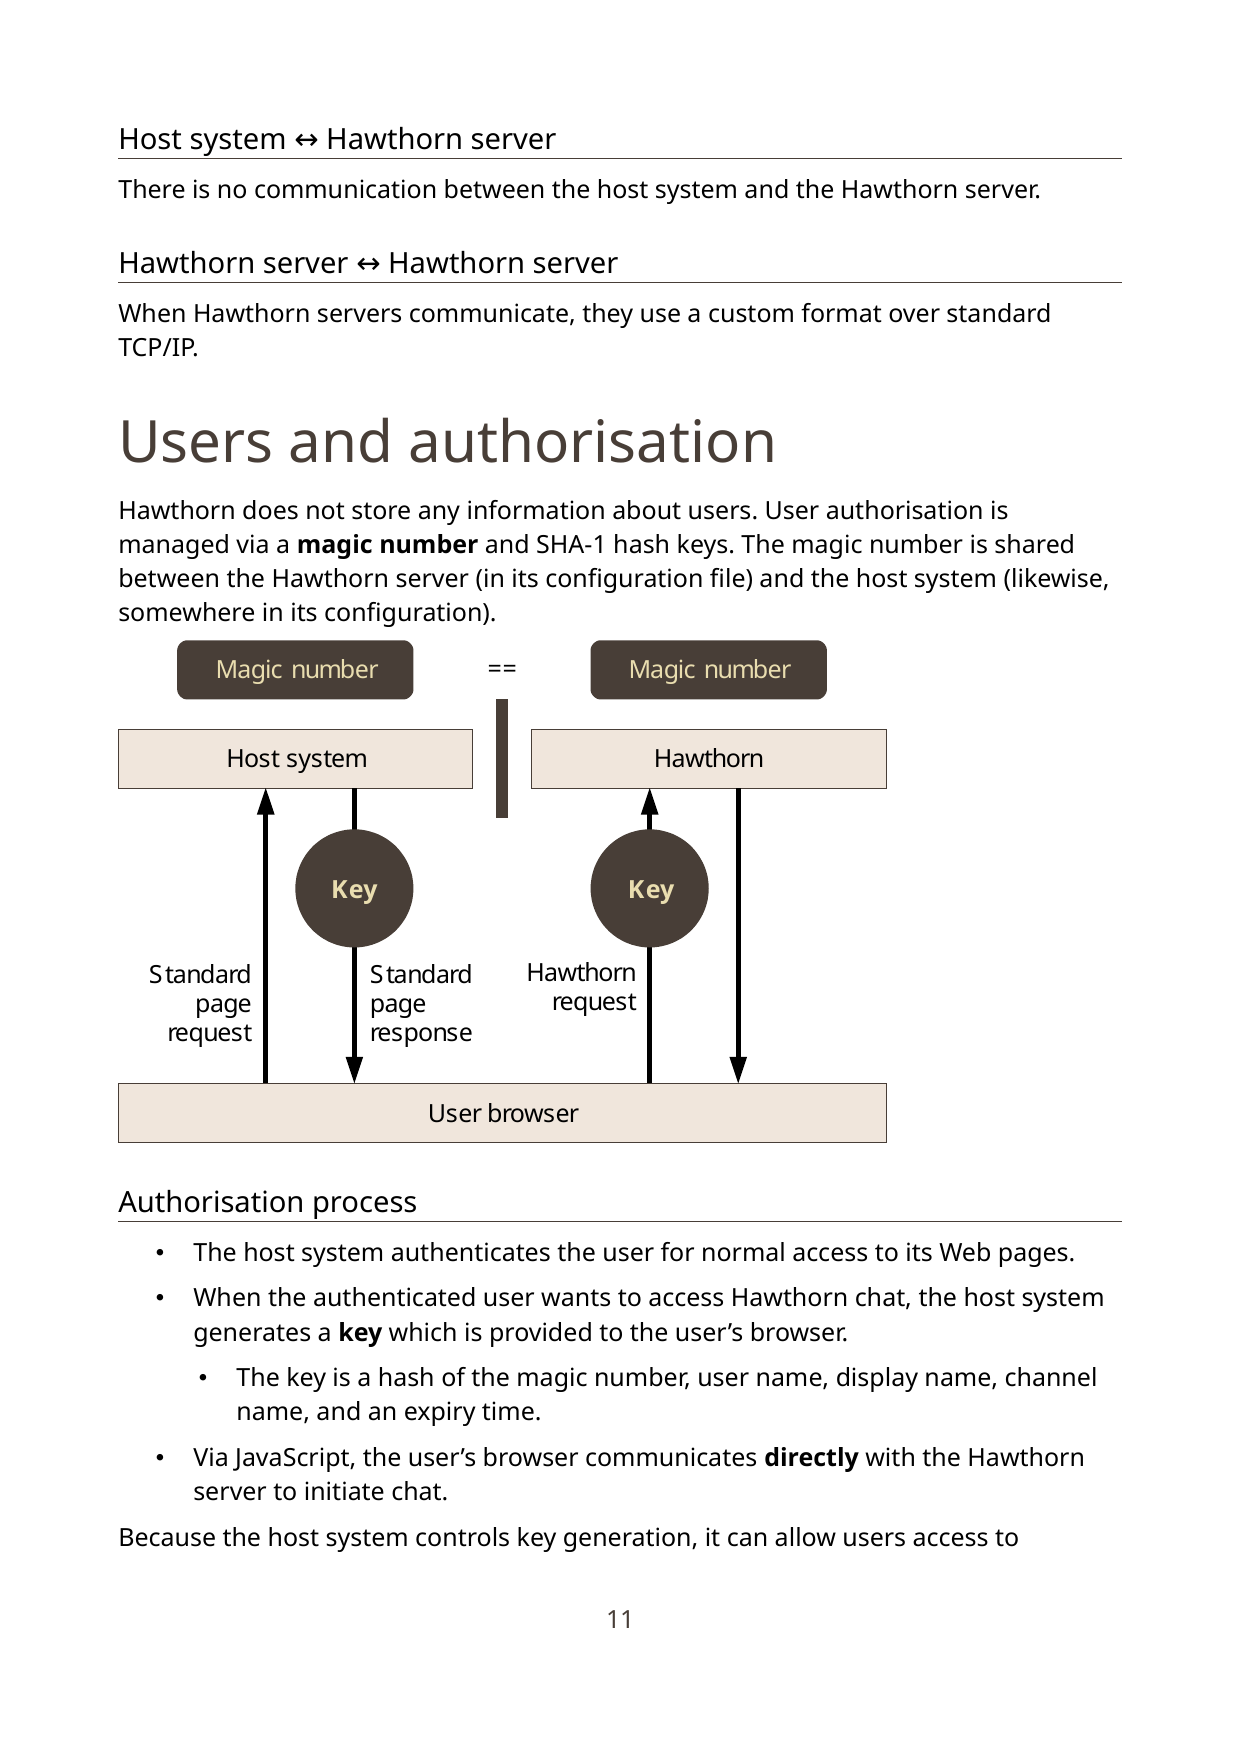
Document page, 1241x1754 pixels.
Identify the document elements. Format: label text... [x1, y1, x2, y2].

subtitle Hawthorn server ↔ Hawthorn server [118, 242, 1122, 282]
list The key is a hash of the magic number, user name, display name, channel name, and an expiry time. [199, 1360, 1122, 1428]
list Via JavaScript, the user’s browser communicates directly with the Hawthorn server to initiate chat. [156, 1440, 1122, 1508]
subtitle Authorisation process [118, 1181, 1122, 1221]
text There is no communication between the host system and the Hawthorn server. [118, 171, 1122, 205]
subtitle Host system ↔ Hawthorn server [118, 118, 1122, 158]
list When the authenticated user wants to access Hawthorn chat, the host system generates a key which is provided to the user’s browser. [156, 1280, 1122, 1348]
subtitle Users and authorisation [118, 400, 1122, 480]
text Because the host system controls key generation, it can allow users access to [118, 1520, 1122, 1554]
list The host system authenticates the user for normal access to its Web pages. [156, 1234, 1122, 1268]
text When Hawthorn servers communicate, they use a custom format over standard TCP/IP. [118, 295, 1122, 363]
text Hawthorn does not store any information about users. User authorisation is managed via a magic number and SHA-1 hash keys. The magic number is shared between the Hawthorn server (in its configuration file) and the host system (likewise, somewhere in its configuration). [118, 492, 1122, 628]
